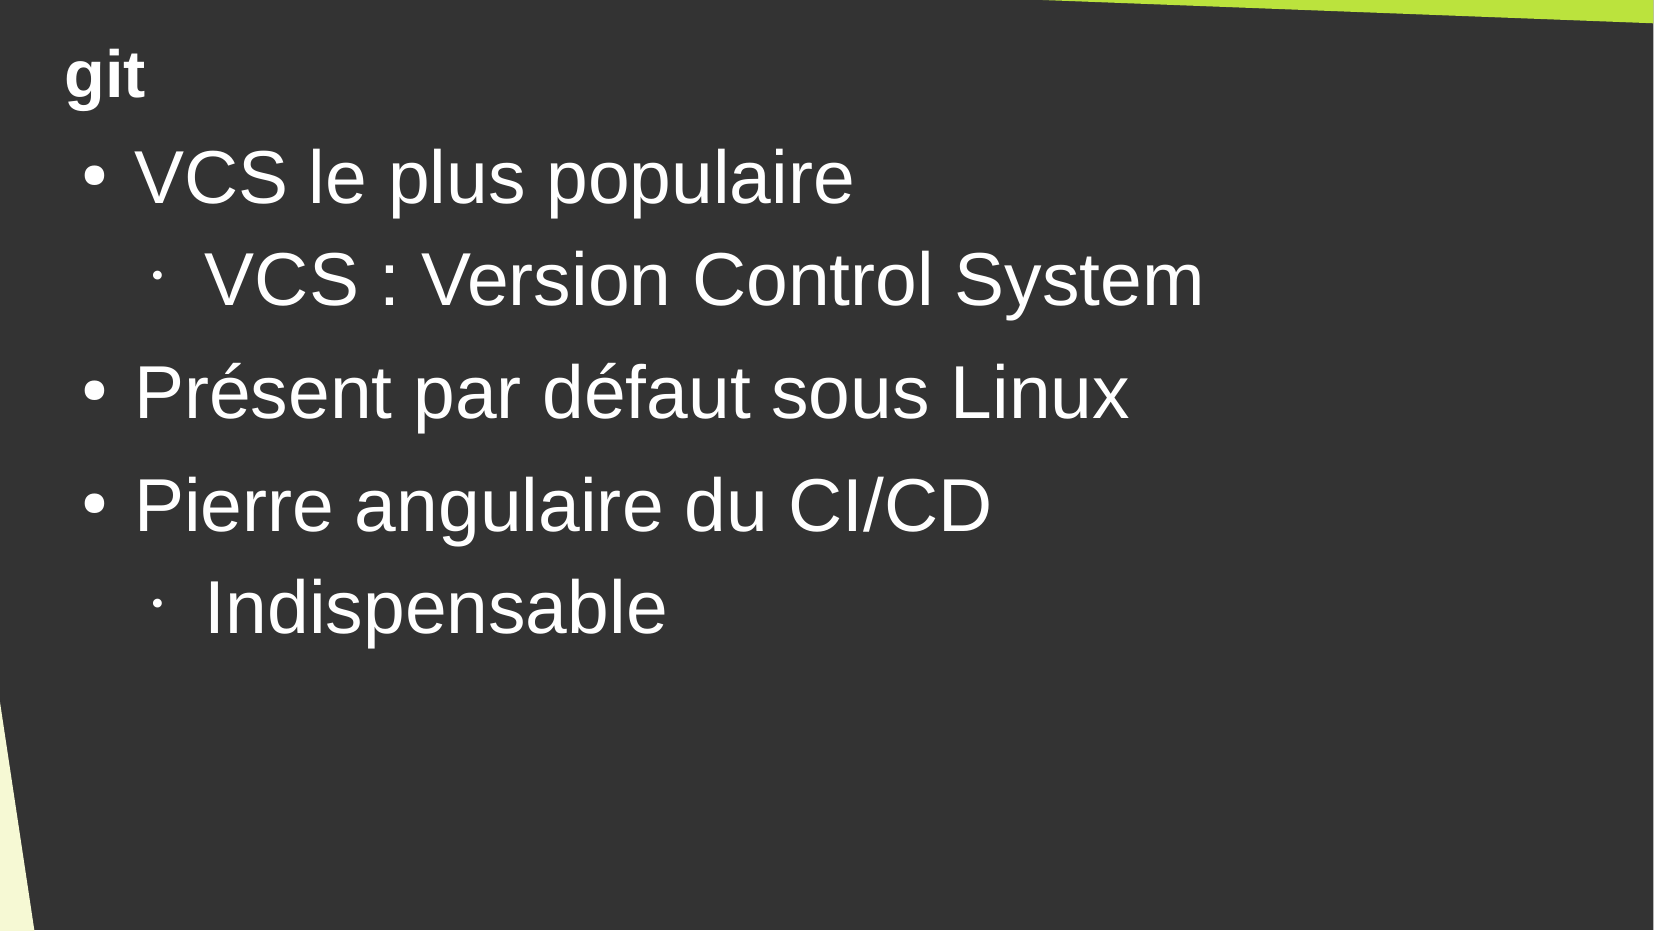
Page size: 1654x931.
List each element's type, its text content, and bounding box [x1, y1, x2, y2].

text_box [0, 702, 35, 931]
title git [64, 37, 1105, 119]
list VCS le plus populaire VCS : Version Control System Présent par défaut sous Linux Pierre angulaire du CI/CD Indispensable [63, 135, 1542, 780]
text_box [1042, 0, 1654, 24]
